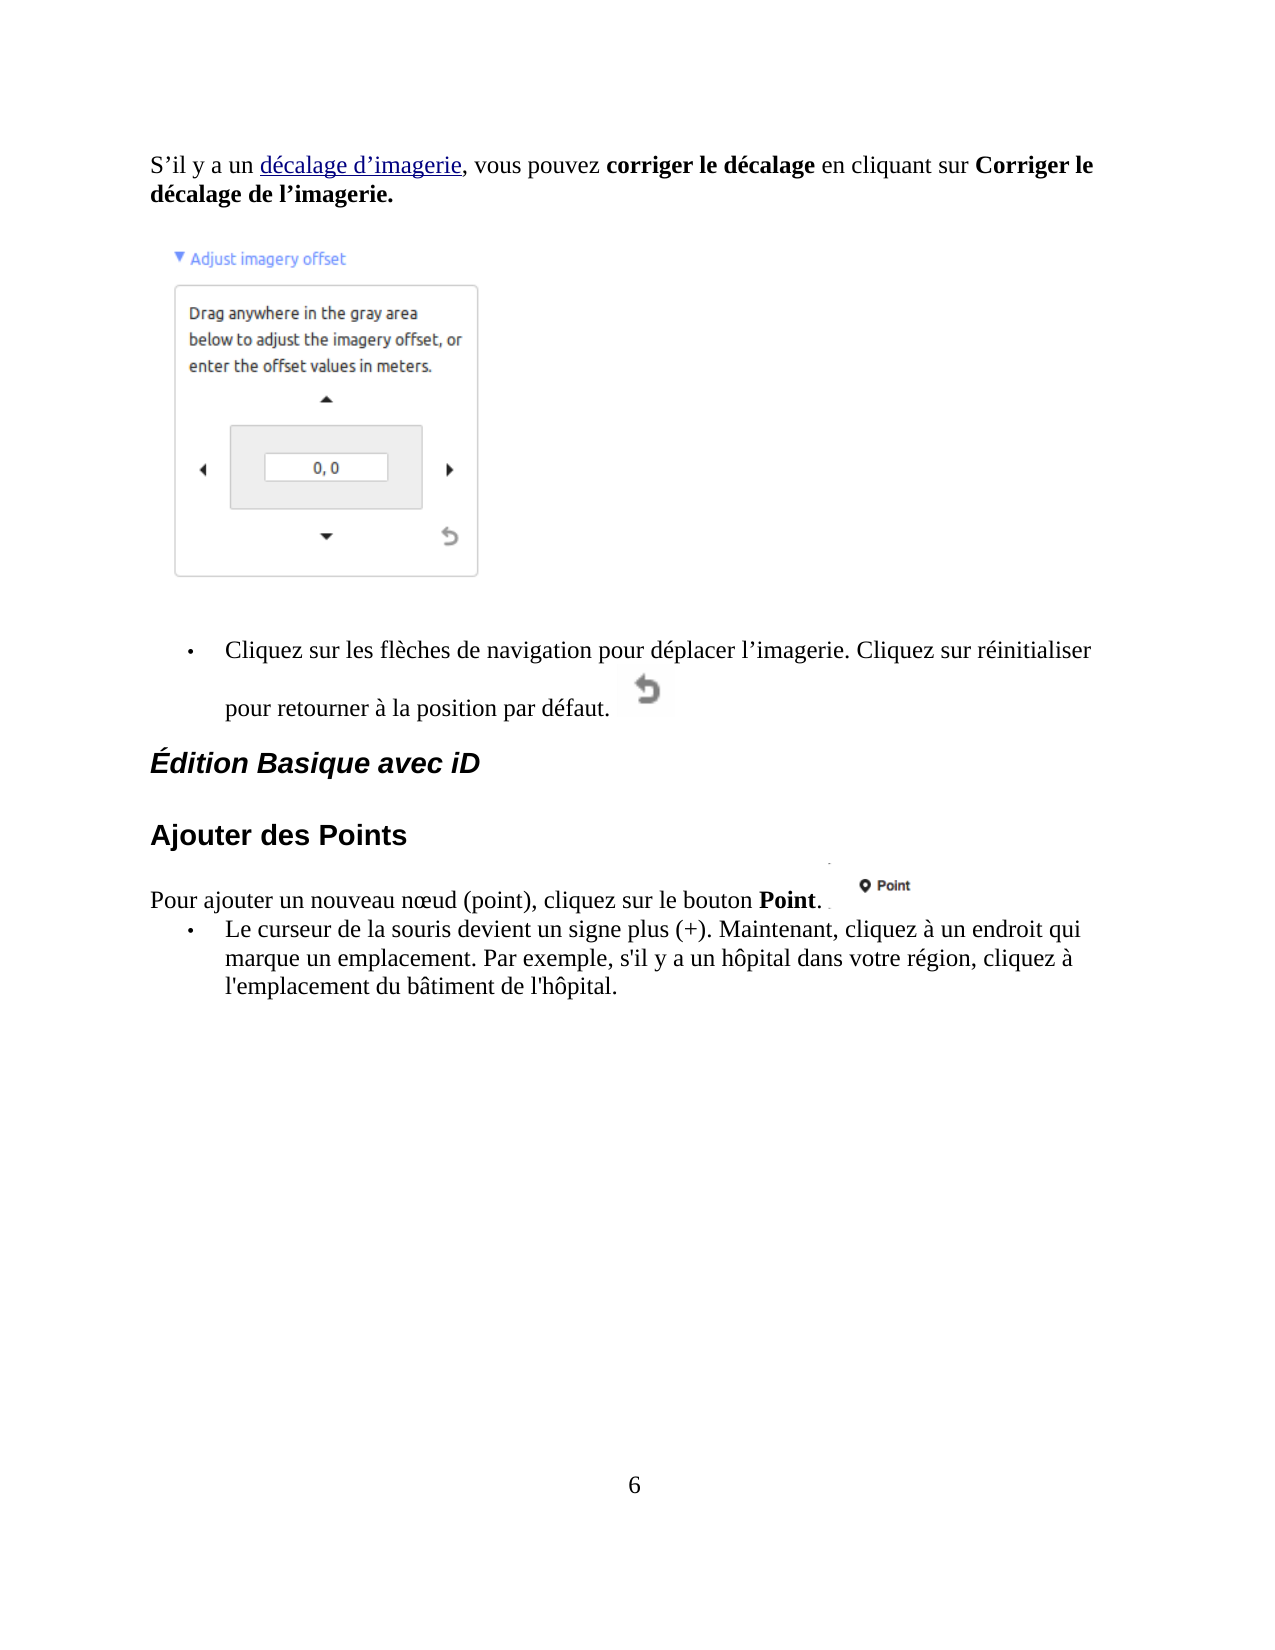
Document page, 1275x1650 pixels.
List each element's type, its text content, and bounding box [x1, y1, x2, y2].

list Le curseur de la souris devient un signe plus (+). Maintenant, cliquez à un endroit qui marque un emplacement. Par exemple, s'il y a un hôpital dans votre région, cliquez à l'emplacement du bâtiment de l'hôpital. [187, 914, 1125, 1000]
subtitle Ajouter des Points [150, 818, 1125, 851]
picture [828, 863, 932, 909]
subtitle Édition Basique avec iD [150, 747, 1125, 780]
list Cliquez sur les flèches de navigation pour déplacer l’imagerie. Cliquez sur réinitialiser pour retourner à la position par défaut. [187, 635, 1125, 722]
text S’il y a un décalage d’imagerie, vous pouvez corriger le décalage en cliquant sur Corriger le décalage de l’imagerie. [150, 150, 1125, 626]
text Pour ajouter un nouveau nœud (point), cliquez sur le bouton Point. [150, 864, 1125, 914]
picture [616, 664, 675, 717]
picture [156, 236, 497, 593]
